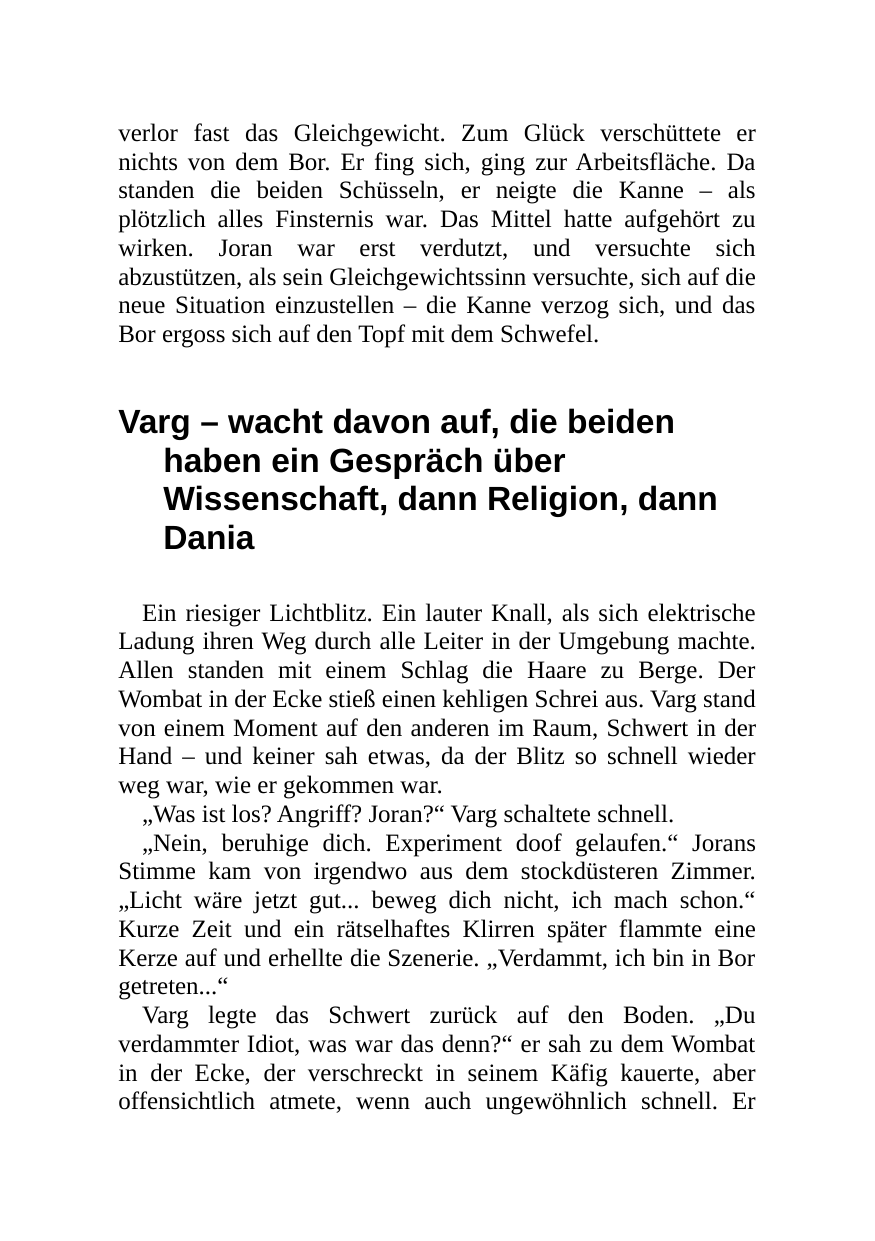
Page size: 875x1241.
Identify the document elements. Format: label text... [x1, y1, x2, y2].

text „Was ist los? Angriff? Joran?“ Varg schaltete schnell. [118, 799, 756, 828]
text Varg legte das Schwert zurück auf den Boden. „Du verdammter Idiot, was war das denn?“ er sah zu dem Wombat in der Ecke, der verschreckt in seinem Käfig kauerte, aber offensichtlich atmete, wenn auch ungewöhnlich schnell. Er [118, 1000, 756, 1115]
subtitle Varg – wacht davon auf, die beiden haben ein Gespräch über Wissenschaft, dann Religion, dann Dania [118, 402, 756, 556]
text verlor fast das Gleichgewicht. Zum Glück verschüttete er nichts von dem Bor. Er fing sich, ging zur Arbeitsfläche. Da standen die beiden Schüsseln, er neigte die Kanne – als plötzlich alles Finsternis war. Das Mittel hatte aufgehört zu wirken. Joran war erst verdutzt, und versuchte sich abzustützen, als sein Gleichgewichtssinn versuchte, sich auf die neue Situation einzustellen – die Kanne verzog sich, und das Bor ergoss sich auf den Topf mit dem Schwefel. [118, 118, 756, 348]
text Ein riesiger Lichtblitz. Ein lauter Knall, als sich elektrische Ladung ihren Weg durch alle Leiter in der Umgebung machte. Allen standen mit einem Schlag die Haare zu Berge. Der Wombat in der Ecke stieß einen kehligen Schrei aus. Varg stand von einem Moment auf den anderen im Raum, Schwert in der Hand – und keiner sah etwas, da der Blitz so schnell wieder weg war, wie er gekommen war. [118, 598, 756, 799]
text „Nein, beruhige dich. Experiment doof gelaufen.“ Jorans Stimme kam von irgendwo aus dem stockdüsteren Zimmer. „Licht wäre jetzt gut... beweg dich nicht, ich mach schon.“ Kurze Zeit und ein rätselhaftes Klirren später flammte eine Kerze auf und erhellte die Szenerie. „Verdammt, ich bin in Bor getreten...“ [118, 828, 756, 1000]
